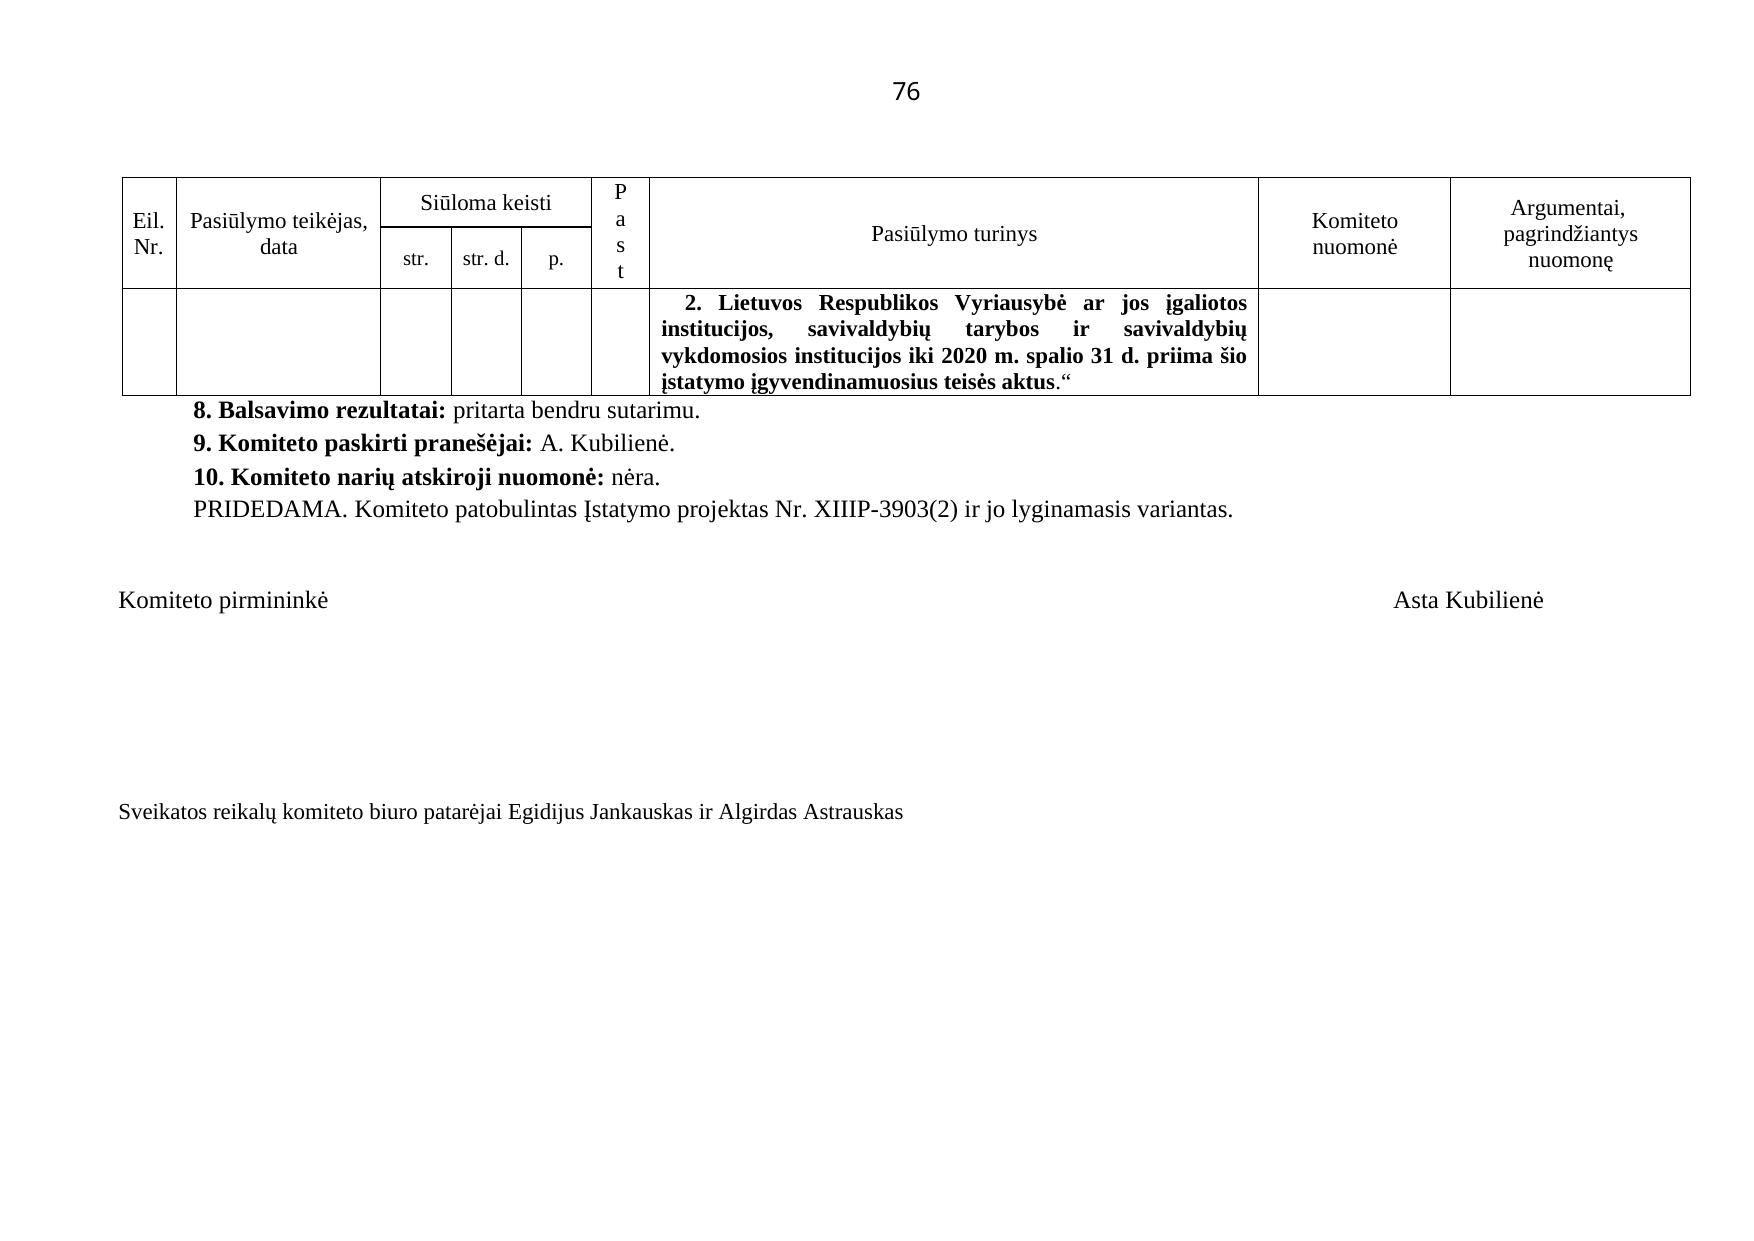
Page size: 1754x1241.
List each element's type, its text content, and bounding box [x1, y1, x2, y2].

table_header Eil. Nr. [123, 178, 176, 288]
table_header Komiteto nuomonė [1259, 178, 1450, 288]
table_cell [123, 289, 176, 394]
table_cell str. [381, 228, 451, 288]
table_cell P [592, 289, 649, 394]
table_cell 2. Lietuvos Respublikos Vyriausybė ar jos įgaliotos institucijos, savivaldybių tarybos ir savivaldybių vykdomosios institucijos iki 2020 m. spalio 31 d. priima šio įstatymo įgyvendinamuosius teisės aktus.“ [650, 289, 1258, 394]
text Sveikatos reikalų komiteto biuro patarėjai Egidijus Jankauskas ir Algirdas Astrauskas [118, 798, 1695, 825]
text 10. Komiteto narių atskiroji nuomonė: nėra. [118, 462, 1695, 490]
table_cell [177, 289, 380, 394]
table_header Pasiūlymo turinys [650, 178, 1258, 288]
text 8. Balsavimo rezultatai: pritarta bendru sutarimu. [118, 396, 1695, 424]
text Komiteto pirmininkė Asta Kubilienė [118, 585, 1695, 614]
table_cell [1451, 289, 1690, 394]
table_header Siūloma keisti [381, 178, 591, 226]
table_cell [522, 289, 591, 394]
table_cell [381, 289, 451, 394]
table_cell str. d. [452, 228, 521, 288]
table_cell [452, 289, 521, 394]
table_cell [1259, 289, 1450, 394]
table_header Pasiūlymo teikėjas, data [177, 178, 380, 288]
table_cell p. [522, 228, 591, 288]
text PRIDEDAMA. Komiteto patobulintas Įstatymo projektas Nr. XIIIP-3903(2) ir jo lyginamasis variantas. [118, 494, 1695, 523]
table_header Argumentai, pagrindžiantys nuomonę [1451, 178, 1690, 288]
text 9. Komiteto paskirti pranešėjai: A. Kubilienė. [118, 428, 1695, 457]
table_header Pastabos [592, 178, 649, 288]
